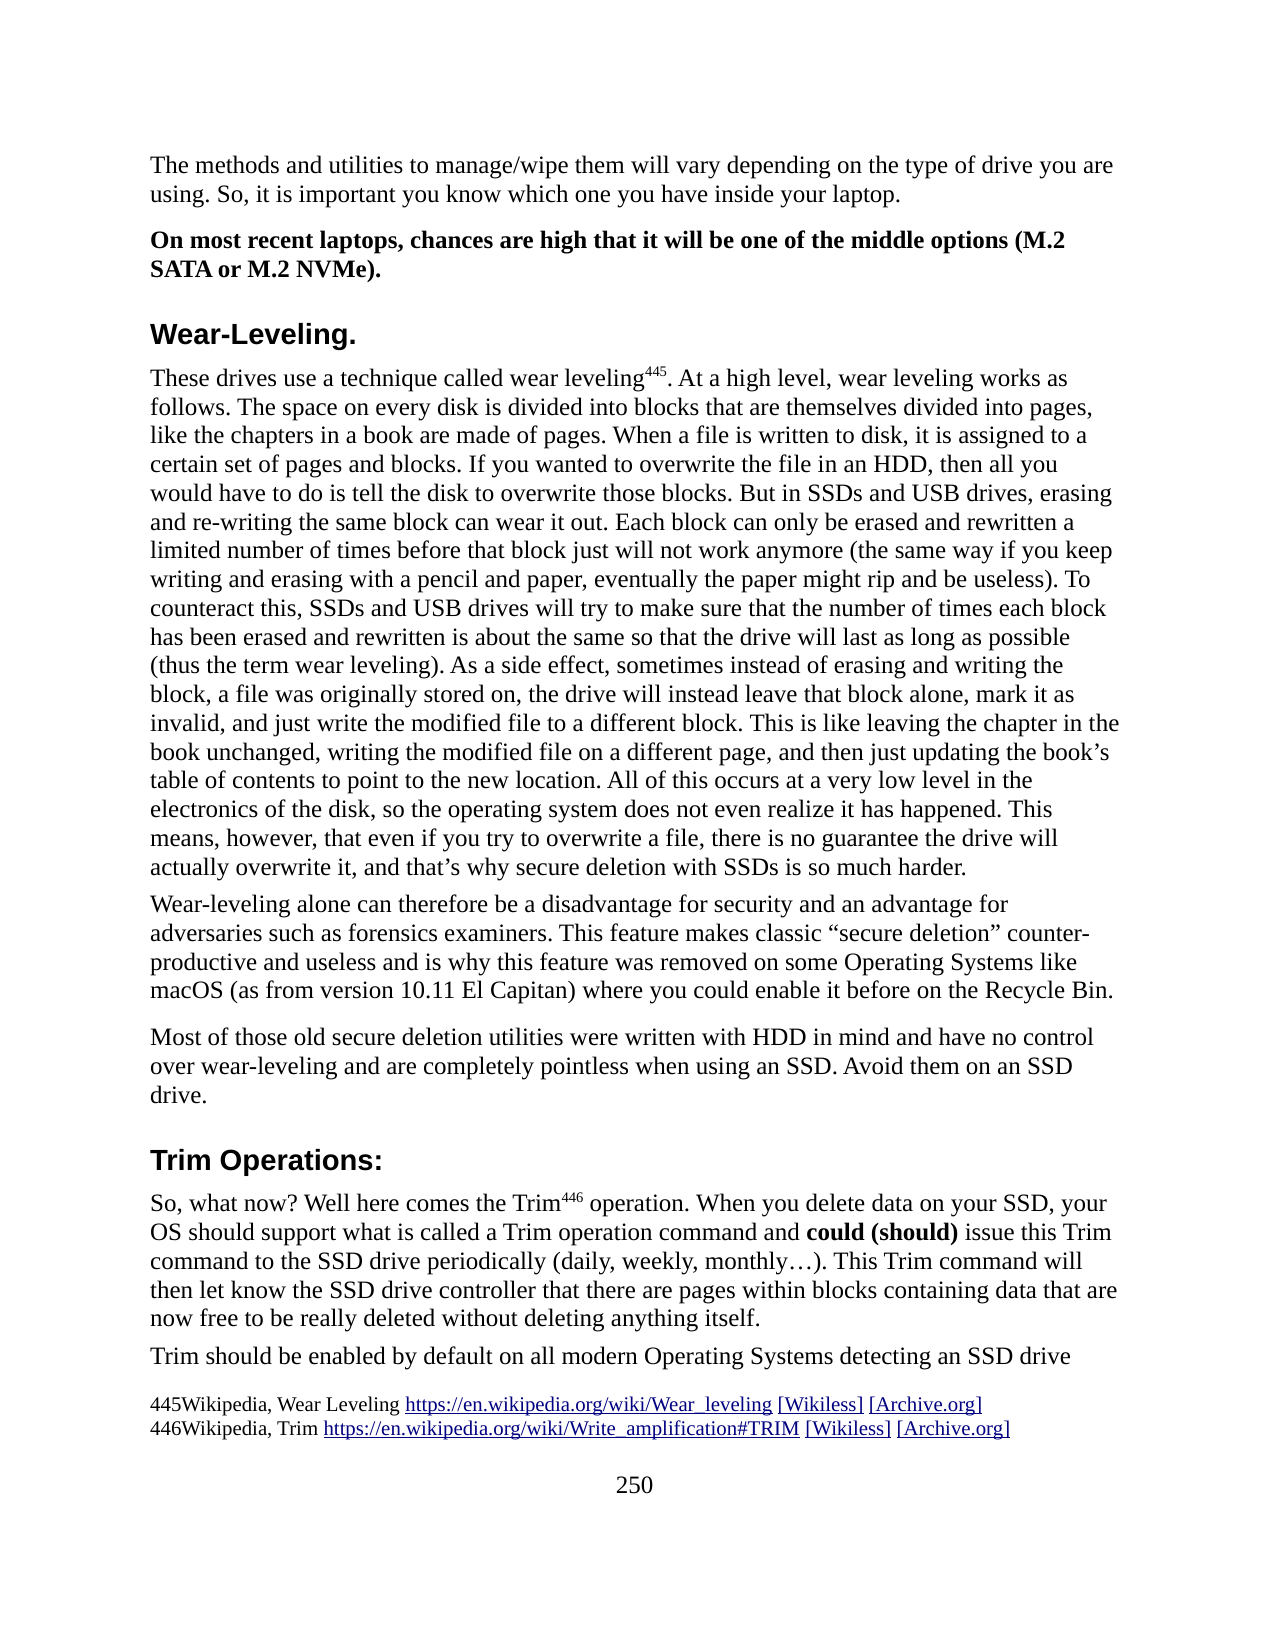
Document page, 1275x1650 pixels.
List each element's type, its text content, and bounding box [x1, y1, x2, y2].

text These drives use a technique called wear leveling. At a high level, wear leveling works as follows. The space on every disk is divided into blocks that are themselves divided into pages, like the chapters in a book are made of pages. When a file is written to disk, it is assigned to a certain set of pages and blocks. If you wanted to overwrite the file in an HDD, then all you would have to do is tell the disk to overwrite those blocks. But in SSDs and USB drives, erasing and re-writing the same block can wear it out. Each block can only be erased and rewritten a limited number of times before that block just will not work anymore (the same way if you keep writing and erasing with a pencil and paper, eventually the paper might rip and be useless). To counteract this, SSDs and USB drives will try to make sure that the number of times each block has been erased and rewritten is about the same so that the drive will last as long as possible (thus the term wear leveling). As a side effect, sometimes instead of erasing and writing the block, a file was originally stored on, the drive will instead leave that block alone, mark it as invalid, and just write the modified file to a different block. This is like leaving the chapter in the book unchanged, writing the modified file on a different page, and then just updating the book’s table of contents to point to the new location. All of this occurs at a very low level in the electronics of the disk, so the operating system does not even realize it has happened. This means, however, that even if you try to overwrite a file, there is no guarantee the drive will actually overwrite it, and that’s why secure deletion with SSDs is so much harder. [150, 363, 1125, 880]
text Wikipedia, Trim https://en.wikipedia.org/wiki/Write_amplification#TRIM [Wikiless] [Archive.org] [150, 1416, 1125, 1440]
text Wikipedia, Wear Leveling https://en.wikipedia.org/wiki/Wear_leveling [Wikiless] [Archive.org] [150, 1392, 1125, 1416]
text On most recent laptops, chances are high that it will be one of the middle options (M.2 SATA or M.2 NVMe). [150, 225, 1125, 283]
text So, what now? Well here comes the Trim operation. When you delete data on your SSD, your OS should support what is called a Trim operation command and could (should) issue this Trim command to the SSD drive periodically (daily, weekly, monthly…). This Trim command will then let know the SSD drive controller that there are pages within blocks containing data that are now free to be really deleted without deleting anything itself. [150, 1188, 1125, 1332]
text The methods and utilities to manage/wipe them will vary depending on the type of drive you are using. So, it is important you know which one you have inside your laptop. [150, 150, 1125, 207]
text Wear-leveling alone can therefore be a disadvantage for security and an advantage for adversaries such as forensics examiners. This feature makes classic “secure deletion” counter-productive and useless and is why this feature was removed on some Operating Systems like macOS (as from version 10.11 El Capitan) where you could enable it before on the Recycle Bin. [150, 889, 1125, 1004]
subtitle Trim Operations: [150, 1142, 1125, 1176]
text Most of those old secure deletion utilities were written with HDD in mind and have no control over wear-leveling and are completely pointless when using an SSD. Avoid them on an SSD drive. [150, 1022, 1125, 1108]
text Trim should be enabled by default on all modern Operating Systems detecting an SSD drive [150, 1341, 1125, 1370]
subtitle Wear-Leveling. [150, 317, 1125, 350]
